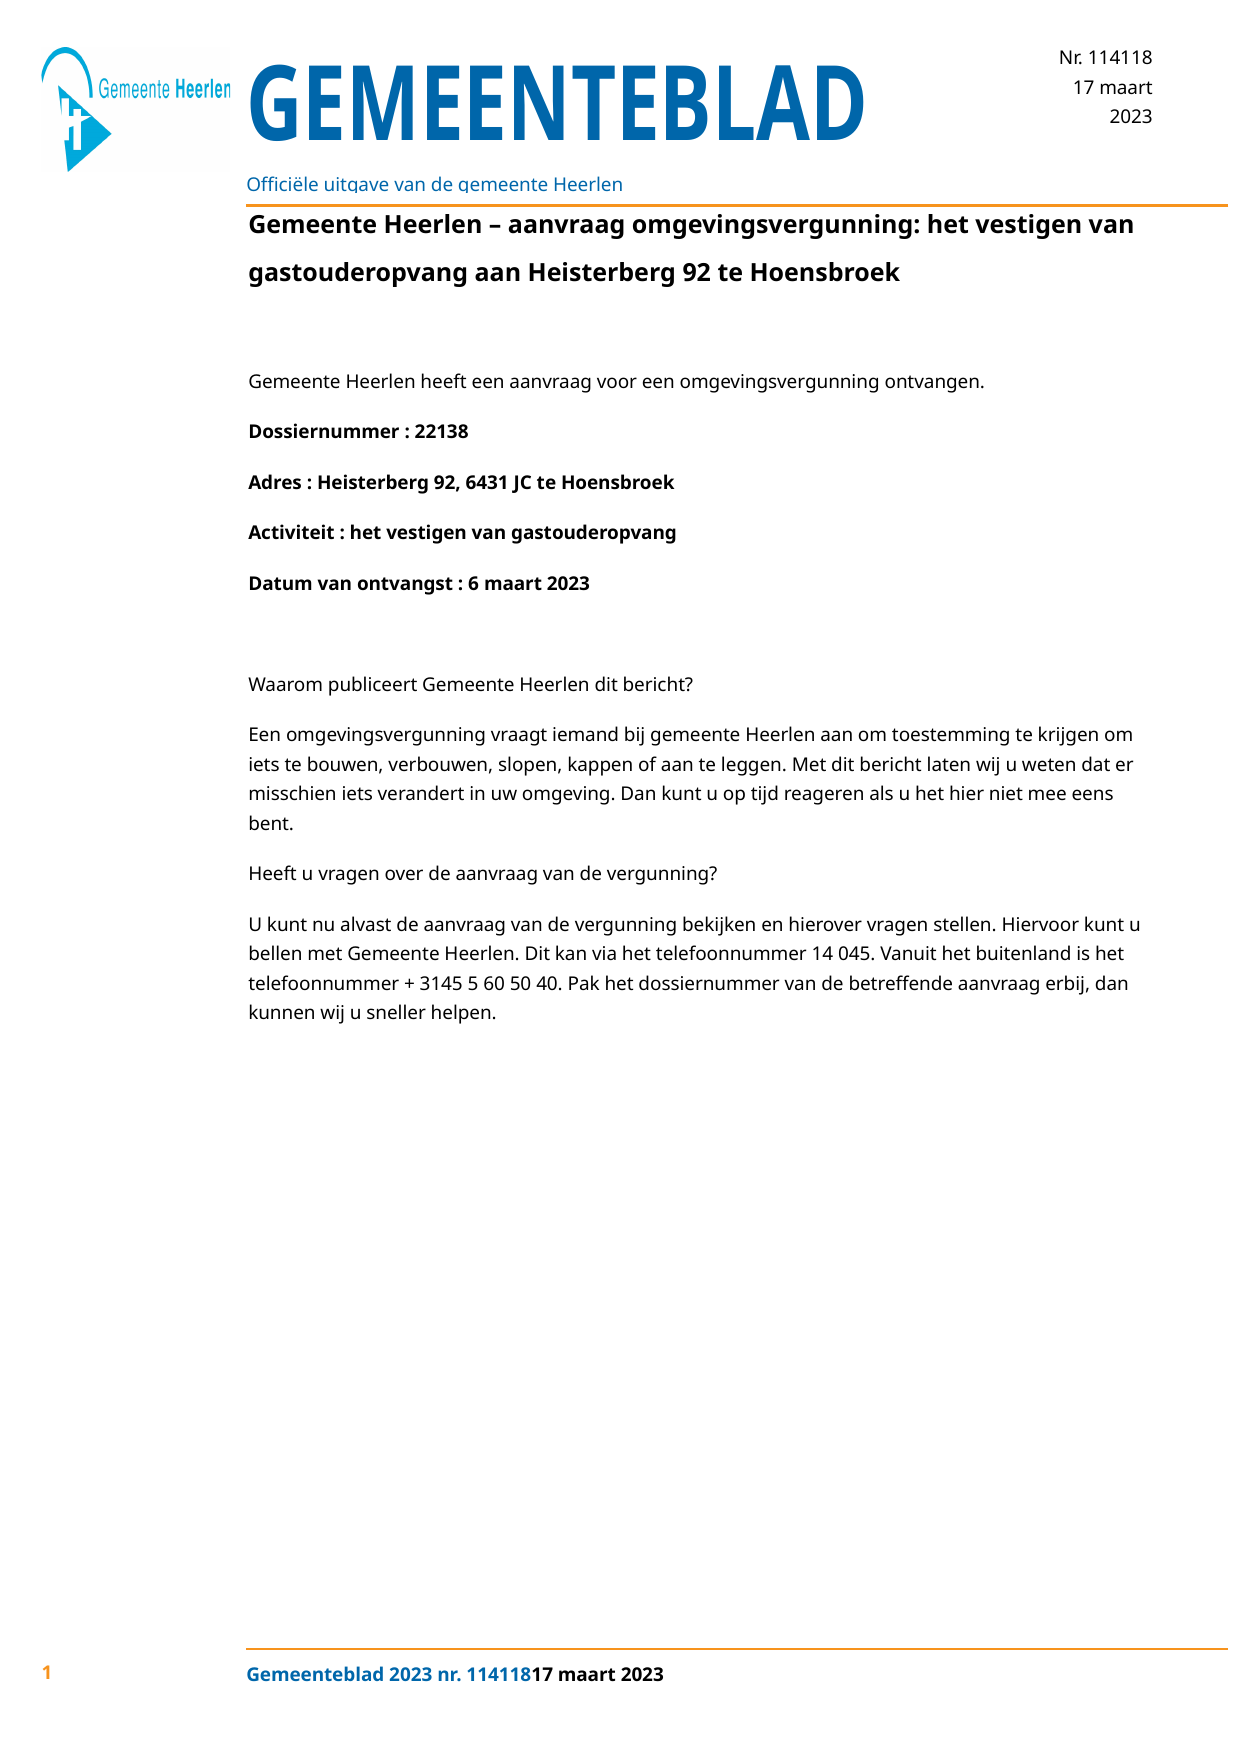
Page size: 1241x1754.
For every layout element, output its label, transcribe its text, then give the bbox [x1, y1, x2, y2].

text Gemeente Heerlen heeft een aanvraag voor een omgevingsvergunning ontvangen. [248, 368, 1152, 394]
text Datum van ontvangst : 6 maart 2023 [248, 570, 1152, 596]
text Heeft u vragen over de aanvraag van de vergunning? [248, 860, 1152, 886]
text Activiteit : het vestigen van gastouderopvang [248, 519, 1152, 545]
picture [41, 47, 59, 70]
text Dossiernummer : 22138 [248, 419, 1152, 444]
text Gemeente Heerlen – aanvraag omgevingsvergunning: het vestigen van gastouderopvang aan Heisterberg 92 te Hoensbroek [248, 207, 1152, 288]
text Een omgevingsvergunning vraagt iemand bij gemeente Heerlen aan om toestemming te krijgen om iets te bouwen, verbouwen, slopen, kappen of aan te leggen. Met dit bericht laten wij u weten dat er misschien iets verandert in uw omgeving. Dan kunt u op tijd reageren als u het hier niet mee eens bent. [248, 721, 1152, 836]
text Waarom publiceert Gemeente Heerlen dit bericht? [248, 671, 1152, 697]
picture [41, 47, 231, 172]
text Adres : Heisterberg 92, 6431 JC te Hoensbroek [248, 469, 1152, 495]
text U kunt nu alvast de aanvraag van de vergunning bekijken en hierover vragen stellen. Hiervoor kunt u bellen met Gemeente Heerlen. Dit kan via het telefoonnummer 14 045. Vanuit het buitenland is het telefoonnummer + 3145 5 60 50 40. Pak het dossiernummer van de betreffende aanvraag erbij, dan kunnen wij u sneller helpen. [248, 911, 1152, 1025]
